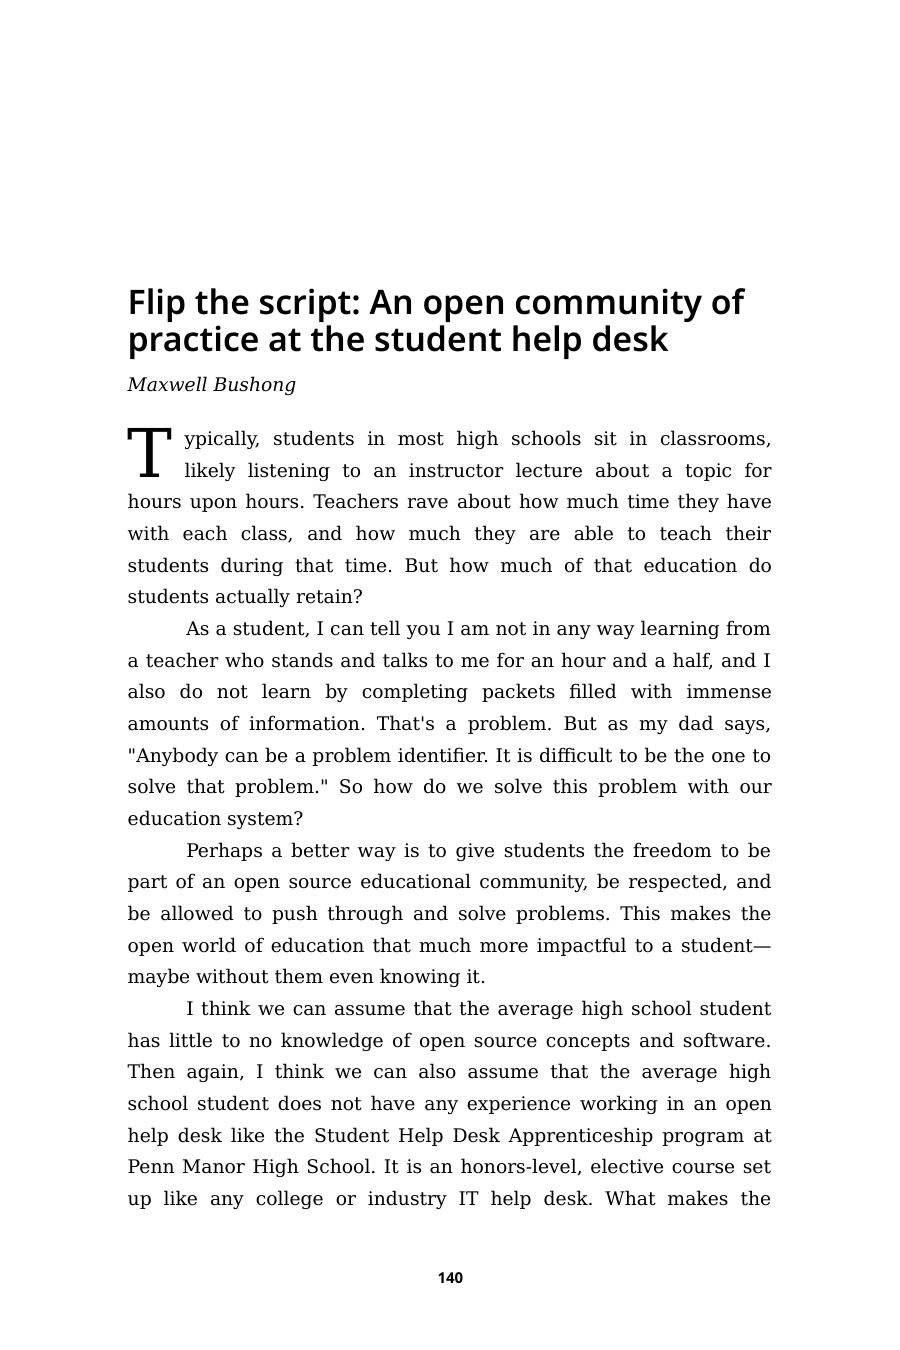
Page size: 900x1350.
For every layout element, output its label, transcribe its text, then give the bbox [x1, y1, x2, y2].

text Typically, students in most high schools sit in classrooms, likely listening to an instructor lecture about a topic for hours upon hours. Teachers rave about how much time they have with each class, and how much they are able to teach their students during that time. But how much of that education do students actually retain? [127, 428, 772, 608]
text Perhaps a better way is to give students the freedom to be part of an open source educational community, be respected, and be allowed to push through and solve problems. This makes the open world of education that much more impactful to a student—maybe without them even knowing it. [127, 840, 772, 988]
text I think we can assume that the average high school student has little to no knowledge of open source concepts and software. Then again, I think we can also assume that the average high school student does not have any experience working in an open help desk like the Student Help Desk Apprenticeship program at Penn Manor High School. It is an honors-level, elective course set up like any college or industry IT help desk. What makes the [127, 998, 772, 1210]
text Maxwell Bushong [127, 374, 772, 396]
subtitle Flip the script: An open community of practice at the student help desk [127, 283, 772, 361]
text As a student, I can tell you I am not in any way learning from a teacher who stands and talks to me for an hour and a half, and I also do not learn by completing packets filled with immense amounts of information. That's a problem. But as my dad says, "Anybody can be a problem identifier. It is difficult to be the one to solve that problem." So how do we solve this problem with our education system? [127, 618, 772, 830]
